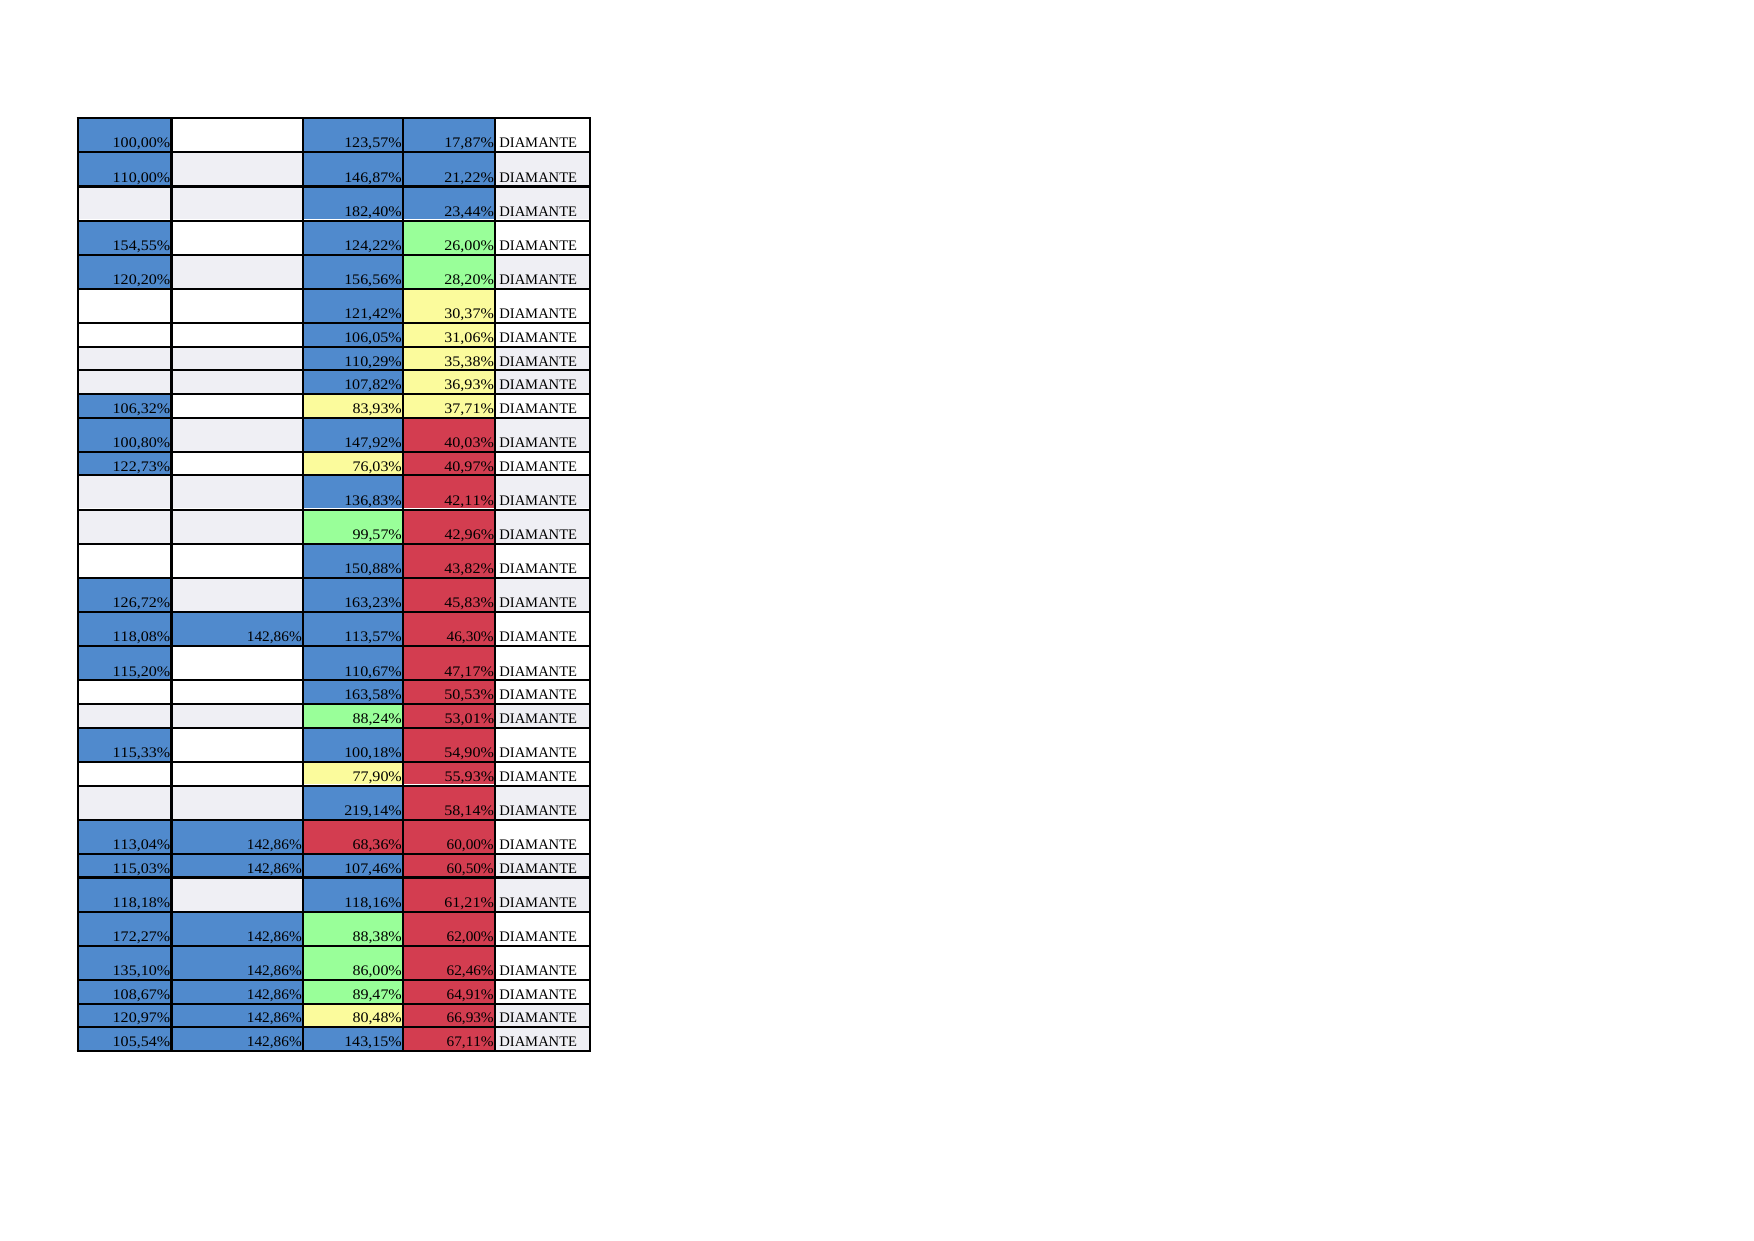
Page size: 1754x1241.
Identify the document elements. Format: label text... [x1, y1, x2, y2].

table_header [173, 119, 302, 151]
table_cell 55,93% [404, 763, 494, 784]
table_cell DIAMANTE [496, 913, 589, 945]
table_cell 120,97% [79, 1005, 170, 1026]
table_cell 143,15% [304, 1028, 402, 1050]
table_cell DIAMANTE [496, 981, 589, 1003]
table_cell DIAMANTE [496, 419, 589, 451]
table_cell [79, 511, 170, 543]
table_cell 110,00% [79, 153, 170, 185]
table_cell 60,50% [404, 855, 494, 876]
table_cell [173, 879, 302, 911]
table_cell [173, 348, 302, 369]
table_cell DIAMANTE [496, 511, 589, 543]
table_cell DIAMANTE [496, 222, 589, 254]
table_cell 115,03% [79, 855, 170, 876]
table_cell 115,33% [79, 729, 170, 761]
table_cell [79, 188, 170, 219]
table_cell 110,67% [304, 647, 402, 679]
table_cell 146,87% [304, 153, 402, 185]
table_cell DIAMANTE [496, 879, 589, 911]
table_cell 54,90% [404, 729, 494, 761]
table_cell 113,04% [79, 821, 170, 853]
table_cell DIAMANTE [496, 613, 589, 645]
table_cell DIAMANTE [496, 947, 589, 979]
table_cell 99,57% [304, 511, 402, 543]
table_cell 156,56% [304, 256, 402, 288]
table_cell [173, 419, 302, 451]
table_cell [173, 222, 302, 254]
table_cell 172,27% [79, 913, 170, 945]
table_cell 68,36% [304, 821, 402, 853]
table_cell DIAMANTE [496, 1028, 589, 1050]
table_cell 106,32% [79, 395, 170, 417]
table_cell 118,16% [304, 879, 402, 911]
table_cell 47,17% [404, 647, 494, 679]
table_cell [79, 787, 170, 819]
table_cell 26,00% [404, 222, 494, 254]
table_cell [173, 453, 302, 474]
table_cell 53,01% [404, 705, 494, 727]
table_cell DIAMANTE [496, 188, 589, 219]
table_cell [79, 324, 170, 346]
table_cell 64,91% [404, 981, 494, 1003]
table_cell 35,38% [404, 348, 494, 369]
table_cell 154,55% [79, 222, 170, 254]
table_cell 126,72% [79, 579, 170, 611]
table_cell [173, 256, 302, 288]
table_cell [173, 729, 302, 761]
table_cell 142,86% [173, 913, 302, 945]
table_cell 77,90% [304, 763, 402, 784]
table_cell [173, 324, 302, 346]
table_cell [173, 705, 302, 727]
table_cell DIAMANTE [496, 763, 589, 784]
table_cell 30,37% [404, 290, 494, 322]
table_header 17,87% [404, 119, 494, 151]
table_cell DIAMANTE [496, 821, 589, 853]
table_cell 45,83% [404, 579, 494, 611]
table_cell [79, 476, 170, 508]
table_cell DIAMANTE [496, 476, 589, 508]
table_cell 60,00% [404, 821, 494, 853]
table_cell 135,10% [79, 947, 170, 979]
table_cell 62,00% [404, 913, 494, 945]
table_cell 31,06% [404, 324, 494, 346]
table_cell DIAMANTE [496, 855, 589, 876]
table_cell [173, 476, 302, 508]
table_cell 142,86% [173, 613, 302, 645]
table_cell 62,46% [404, 947, 494, 979]
table_cell 124,22% [304, 222, 402, 254]
table_cell 150,88% [304, 545, 402, 577]
table_header DIAMANTE [496, 119, 589, 151]
table_cell DIAMANTE [496, 681, 589, 703]
table_cell 142,86% [173, 821, 302, 853]
table_cell 113,57% [304, 613, 402, 645]
table_cell [79, 545, 170, 577]
table_cell 61,21% [404, 879, 494, 911]
table_cell 142,86% [173, 1028, 302, 1050]
table_cell 219,14% [304, 787, 402, 819]
table_cell DIAMANTE [496, 1005, 589, 1026]
table_cell 115,20% [79, 647, 170, 679]
table_cell 58,14% [404, 787, 494, 819]
table_cell [173, 188, 302, 219]
table_cell 21,22% [404, 153, 494, 185]
table_cell 67,11% [404, 1028, 494, 1050]
table_cell 23,44% [404, 188, 494, 219]
table_cell [79, 290, 170, 322]
table_cell DIAMANTE [496, 545, 589, 577]
table_cell 42,96% [404, 511, 494, 543]
table_cell [173, 787, 302, 819]
table_cell 120,20% [79, 256, 170, 288]
table_cell 43,82% [404, 545, 494, 577]
table_cell [79, 348, 170, 369]
table_cell DIAMANTE [496, 453, 589, 474]
table_cell [79, 371, 170, 393]
table_cell [173, 681, 302, 703]
table_header 123,57% [304, 119, 402, 151]
table_cell [173, 545, 302, 577]
table_cell DIAMANTE [496, 153, 589, 185]
table_cell 107,46% [304, 855, 402, 876]
table_cell 83,93% [304, 395, 402, 417]
table_cell 136,83% [304, 476, 402, 508]
table_cell [173, 579, 302, 611]
table_cell 142,86% [173, 981, 302, 1003]
table_cell 40,03% [404, 419, 494, 451]
table_cell DIAMANTE [496, 256, 589, 288]
table_cell 46,30% [404, 613, 494, 645]
table_cell DIAMANTE [496, 647, 589, 679]
table_cell 86,00% [304, 947, 402, 979]
table_cell [173, 153, 302, 185]
table_cell 40,97% [404, 453, 494, 474]
table_cell 80,48% [304, 1005, 402, 1026]
table_cell DIAMANTE [496, 348, 589, 369]
table_cell 110,29% [304, 348, 402, 369]
table_cell 108,67% [79, 981, 170, 1003]
table_cell 76,03% [304, 453, 402, 474]
table_cell DIAMANTE [496, 371, 589, 393]
table_cell 142,86% [173, 947, 302, 979]
table_cell 163,23% [304, 579, 402, 611]
table_cell 182,40% [304, 188, 402, 219]
table_cell [173, 371, 302, 393]
table_cell DIAMANTE [496, 395, 589, 417]
table_cell 37,71% [404, 395, 494, 417]
table_cell 107,82% [304, 371, 402, 393]
table_cell 100,18% [304, 729, 402, 761]
table_cell 118,08% [79, 613, 170, 645]
table_cell DIAMANTE [496, 787, 589, 819]
table_cell 88,24% [304, 705, 402, 727]
table_cell 105,54% [79, 1028, 170, 1050]
table_cell DIAMANTE [496, 579, 589, 611]
table_cell 89,47% [304, 981, 402, 1003]
table_cell [173, 763, 302, 784]
table_cell 28,20% [404, 256, 494, 288]
table_cell [173, 290, 302, 322]
table_cell [79, 763, 170, 784]
table_cell DIAMANTE [496, 290, 589, 322]
table_cell 122,73% [79, 453, 170, 474]
table_cell 142,86% [173, 1005, 302, 1026]
table_cell 147,92% [304, 419, 402, 451]
table_cell 142,86% [173, 855, 302, 876]
table_cell DIAMANTE [496, 324, 589, 346]
table_cell 42,11% [404, 476, 494, 508]
table_cell 66,93% [404, 1005, 494, 1026]
table_cell 36,93% [404, 371, 494, 393]
table_cell [79, 681, 170, 703]
table_cell [173, 395, 302, 417]
table_cell [79, 705, 170, 727]
table_cell 163,58% [304, 681, 402, 703]
table_cell [173, 647, 302, 679]
table_cell DIAMANTE [496, 729, 589, 761]
table_cell 118,18% [79, 879, 170, 911]
table_cell 88,38% [304, 913, 402, 945]
table_cell 100,80% [79, 419, 170, 451]
table_cell 50,53% [404, 681, 494, 703]
table_cell [173, 511, 302, 543]
table_header 100,00% [79, 119, 170, 151]
table_cell 106,05% [304, 324, 402, 346]
table_cell DIAMANTE [496, 705, 589, 727]
table_cell 121,42% [304, 290, 402, 322]
